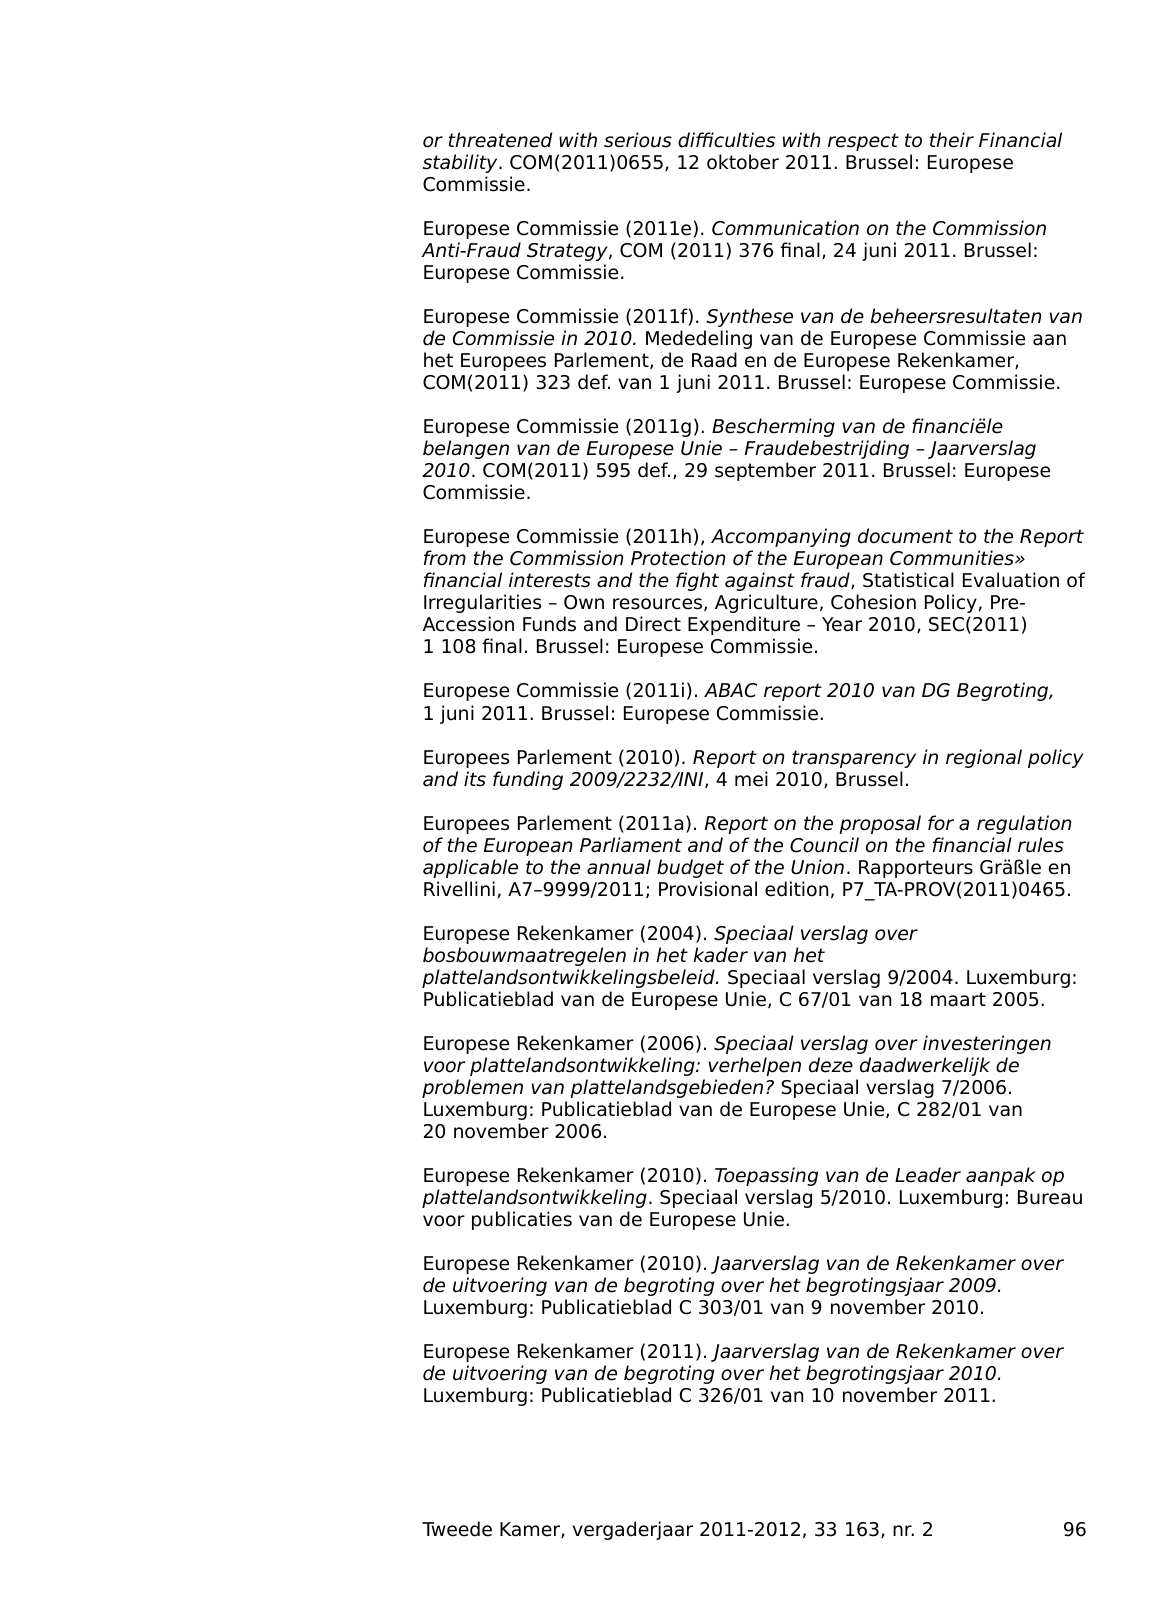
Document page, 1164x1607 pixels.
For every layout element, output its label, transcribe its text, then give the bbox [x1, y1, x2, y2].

text Europese Rekenkamer (2004). Speciaal verslag over bosbouwmaatregelen in het kader van het plattelandsontwikkelingsbeleid. Speciaal verslag 9/2004. Luxemburg: Publicatieblad van de Europese Unie, C 67/01 van 18 maart 2005. [422, 923, 1087, 1011]
text Europese Rekenkamer (2010). Toepassing van de Leader aanpak op plattelandsontwikkeling. Speciaal verslag 5/2010. Luxemburg: Bureau voor publicaties van de Europese Unie. [422, 1165, 1087, 1231]
text Europese Rekenkamer (2006). Speciaal verslag over investeringen voor plattelandsontwikkeling: verhelpen deze daadwerkelijk de problemen van plattelandsgebieden? Speciaal verslag 7/2006. Luxemburg: Publicatieblad van de Europese Unie, C 282/01 van 20 november 2006. [422, 1033, 1087, 1143]
text Europese Commissie (2011e). Communication on the Commission Anti-Fraud Strategy, COM (2011) 376 final, 24 juni 2011. Brussel: Europese Commissie. [422, 218, 1087, 284]
text Europese Rekenkamer (2011). Jaarverslag van de Rekenkamer over de uitvoering van de begroting over het begrotingsjaar 2010. Luxemburg: Publicatieblad C 326/01 van 10 november 2011. [422, 1341, 1087, 1407]
text Europese Commissie (2011g). Bescherming van de financiële belangen van de Europese Unie – Fraudebestrijding – Jaarverslag 2010. COM(2011) 595 def., 29 september 2011. Brussel: Europese Commissie. [422, 416, 1087, 504]
text or threatened with serious difficulties with respect to their Financial stability. COM(2011)0655, 12 oktober 2011. Brussel: Europese Commissie. [422, 130, 1087, 196]
text Europese Rekenkamer (2010). Jaarverslag van de Rekenkamer over de uitvoering van de begroting over het begrotingsjaar 2009. Luxemburg: Publicatieblad C 303/01 van 9 november 2010. [422, 1253, 1087, 1319]
text Europese Commissie (2011i). ABAC report 2010 van DG Begroting, 1 juni 2011. Brussel: Europese Commissie. [422, 680, 1087, 724]
text Europees Parlement (2011a). Report on the proposal for a regulation of the European Parliament and of the Council on the financial rules applicable to the annual budget of the Union. Rapporteurs Gräßle en Rivellini, A7–9999/2011; Provisional edition, P7_TA-PROV(2011)0465. [422, 813, 1087, 901]
text Europees Parlement (2010). Report on transparency in regional policy and its funding 2009/2232/INI, 4 mei 2010, Brussel. [422, 747, 1087, 791]
text Europese Commissie (2011h), Accompanying document to the Report from the Commission Protection of the European Communities» financial interests and the fight against fraud, Statistical Evaluation of Irregularities – Own resources, Agriculture, Cohesion Policy, Pre-Accession Funds and Direct Expenditure – Year 2010, SEC(2011) 1 108 final. Brussel: Europese Commissie. [422, 526, 1087, 658]
text Europese Commissie (2011f). Synthese van de beheersresultaten van de Commissie in 2010. Mededeling van de Europese Commissie aan het Europees Parlement, de Raad en de Europese Rekenkamer, COM(2011) 323 def. van 1 juni 2011. Brussel: Europese Commissie. [422, 306, 1087, 394]
